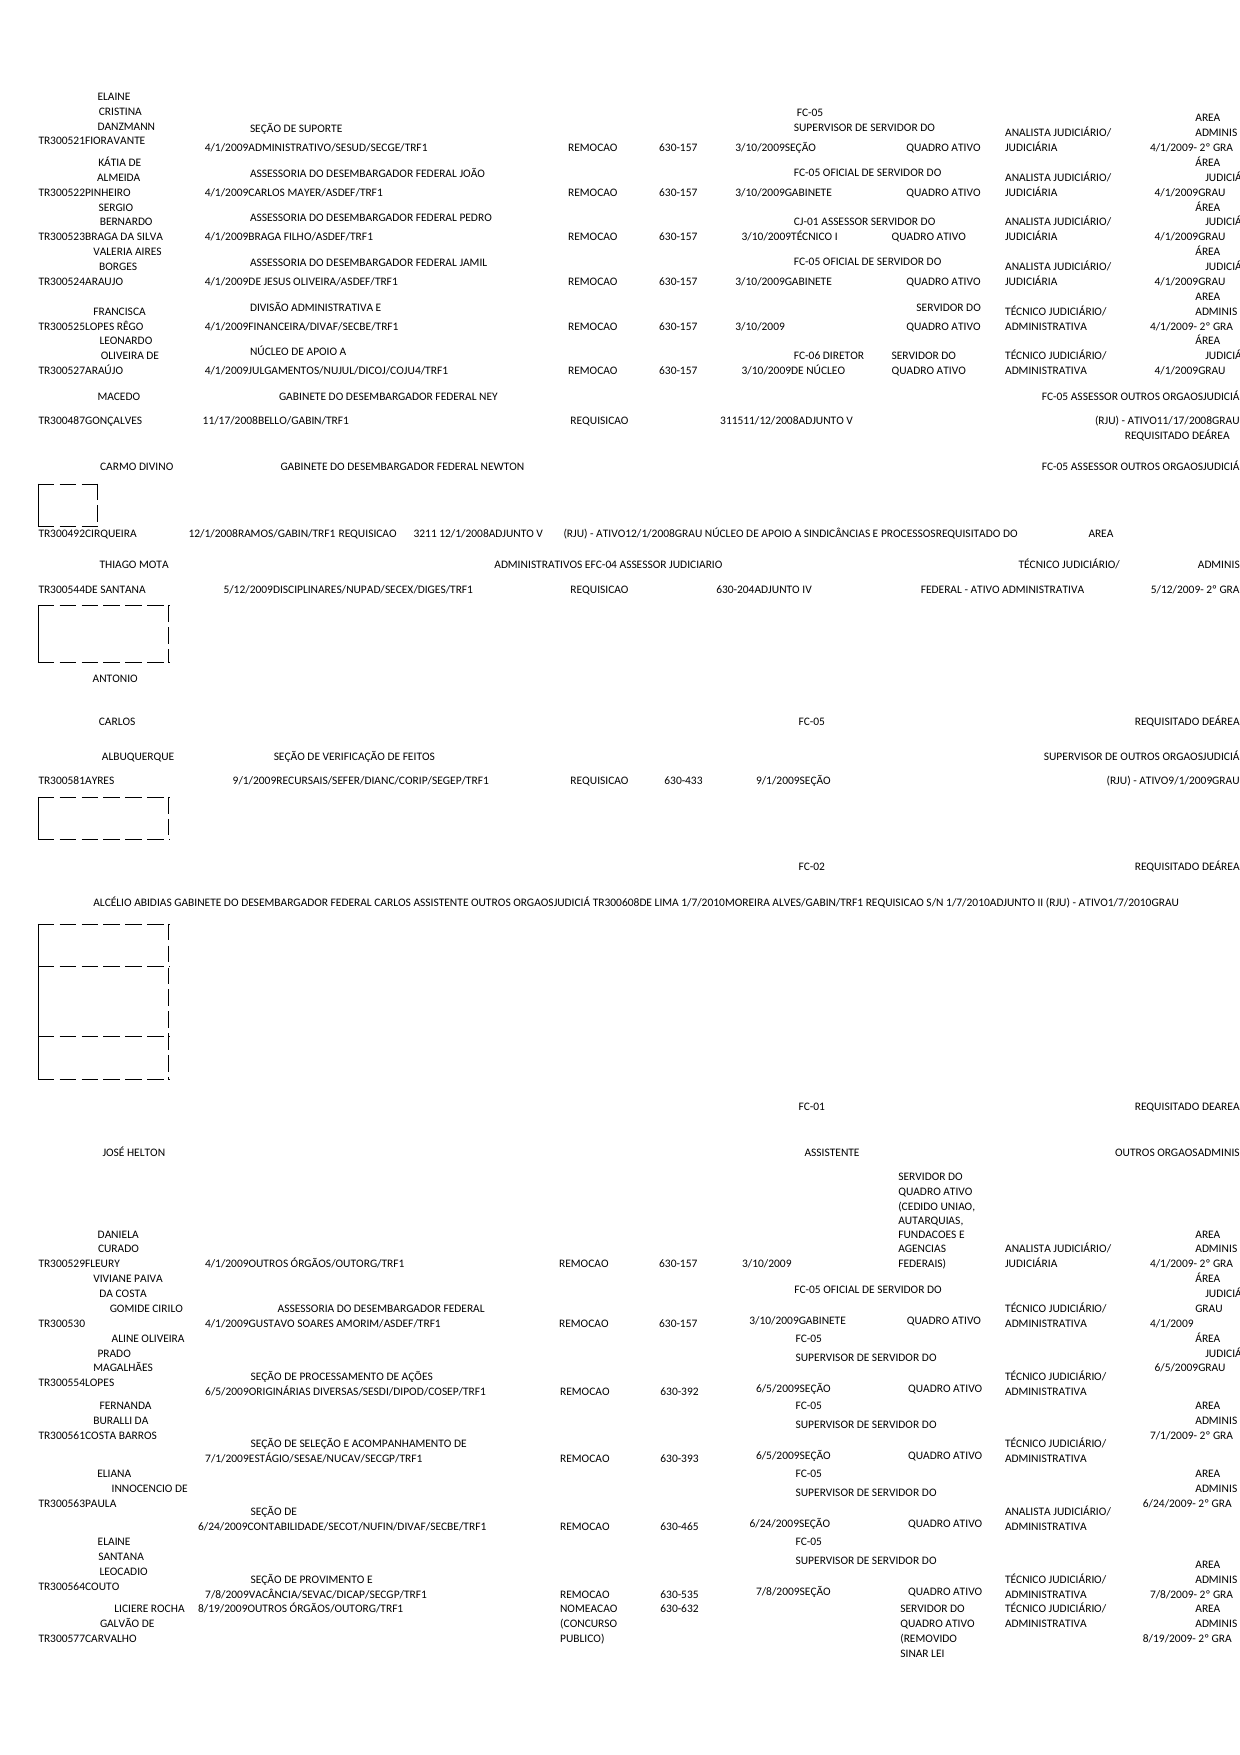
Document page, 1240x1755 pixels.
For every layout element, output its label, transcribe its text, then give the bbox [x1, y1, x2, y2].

table_cell SEÇÃO DE 6/24/2009CONTABILIDADE/SECOT/NUFIN/DIVAF/SECBE/TRF1 [192, 1466, 560, 1534]
subtitle CARMO DIVINO GABINETE DO DESEMBARGADOR FEDERAL NEWTON FC-05 ASSESSOR OUTROS ORGAOSJUDICIÁ [38, 448, 1240, 476]
text ALCÉLIO ABIDIAS GABINETE DO DESEMBARGADOR FEDERAL CARLOS ASSISTENTE OUTROS ORGAOSJUDICIÁ TR300608DE LIMA 1/7/2010MOREIRA ALVES/GABIN/TRF1 REQUISICAO S/N 1/7/2010ADJUNTO II (RJU) - ATIVO1/7/2010GRAU [38, 895, 1239, 909]
table_cell TÉCNICO JUDICIÁRIO/ ADMINISTRATIVA [1005, 1534, 1136, 1602]
table_header REMOCAO [559, 1170, 659, 1271]
table_cell FC-05 [735, 89, 898, 120]
table_cell AREA ADMINIS 6/24/2009- 2º GRA [1136, 1466, 1240, 1534]
table_cell 630-632 [660, 1602, 717, 1665]
table_cell 630-157 [659, 200, 735, 244]
table_cell FC-05 SUPERVISOR DE SERVIDOR DO 6/24/2009SEÇÃO QUADRO ATIVO [717, 1466, 1005, 1534]
text TR300487GONÇALVES 11/17/2008BELLO/GABIN/TRF1 REQUISICAO 311511/12/2008ADJUNTO V (RJU) - ATIVO11/17/2008GRAU [38, 413, 1239, 427]
text ANTONIO [92, 671, 1137, 685]
subtitle MACEDO GABINETE DO DESEMBARGADOR FEDERAL NEY FC-05 ASSESSOR OUTROS ORGAOSJUDICIÁ [38, 378, 1240, 406]
table_cell LEONARDO OLIVEIRA DE TR300527ARAÚJO [38, 334, 204, 378]
table_cell ANALISTA JUDICIÁRIO/ JUDICIÁRIA [1005, 200, 1136, 244]
text THIAGO MOTA ADMINISTRATIVOS EFC-04 ASSESSOR JUDICIARIO TÉCNICO JUDICIÁRIO/ ADMINIS [38, 547, 1239, 575]
table_header ALINE OLIVEIRA PRADO MAGALHÃES TR300554LOPES [38, 1331, 192, 1399]
table_cell 630-157 [659, 155, 735, 200]
table_cell FC-05 OFICIAL DE SERVIDOR DO 3/10/2009GABINETE QUADRO ATIVO [716, 1271, 1005, 1331]
table_header [39, 484, 97, 526]
table_cell TÉCNICO JUDICIÁRIO/ ADMINISTRATIVA [1005, 1399, 1136, 1466]
table_cell SUPERVISOR DE SERVIDOR DO 3/10/2009SEÇÃO QUADRO ATIVO [735, 120, 1005, 155]
text TR300581AYRES 9/1/2009RECURSAIS/SEFER/DIANC/CORIP/SEGEP/TRF1 REQUISICAO 630-433 9/1/2009SEÇÃO (RJU) - ATIVO9/1/2009GRAU [38, 774, 1239, 788]
table_cell ÁREA JUDICIÁ GRAU 4/1/2009 [1136, 1271, 1240, 1331]
table_cell AREA ADMINIS 7/8/2009- 2º GRA [1136, 1534, 1240, 1602]
text TR300492CIRQUEIRA 12/1/2008RAMOS/GABIN/TRF1 REQUISICAO 3211 12/1/2008ADJUNTO V (RJU) - ATIVO12/1/2008GRAU NÚCLEO DE APOIO A SINDICÂNCIAS E PROCESSOSREQUISITADO DO AREA [38, 527, 1239, 541]
table_header AREA ADMINIS 4/1/2009- 2º GRA [1136, 1170, 1240, 1271]
table_cell SEÇÃO DE SUPORTE 4/1/2009ADMINISTRATIVO/SESUD/SECGE/TRF1 REMOCAO [205, 89, 659, 155]
table_cell AREA ADMINIS 4/1/2009- 2º GRA [1136, 89, 1240, 155]
table_cell ASSESSORIA DO DESEMBARGADOR FEDERAL 4/1/2009GUSTAVO SOARES AMORIM/ASDEF/TRF1 [191, 1271, 559, 1331]
table_cell ELIANA INNOCENCIO DE TR300563PAULA [38, 1466, 192, 1534]
subtitle FC-01 REQUISITADO DEAREA [38, 1088, 1239, 1116]
table_cell SERVIDOR DO 3/10/2009 QUADRO ATIVO [735, 289, 1005, 333]
table_cell VALERIA AIRES BORGES TR300524ARAUJO [38, 244, 204, 289]
table_header TÉCNICO JUDICIÁRIO/ ADMINISTRATIVA [1005, 1331, 1136, 1399]
table_header SERVIDOR DO QUADRO ATIVO (CEDIDO UNIAO, AUTARQUIAS, FUNDACOES E AGENCIAS FEDERAIS) [898, 1170, 1005, 1271]
table_cell ANALISTA JUDICIÁRIO/ JUDICIÁRIA [1005, 244, 1136, 289]
table_cell ÁREA JUDICIÁ 4/1/2009GRAU [1136, 334, 1240, 378]
table_cell FC-05 OFICIAL DE SERVIDOR DO 3/10/2009GABINETE QUADRO ATIVO [735, 244, 1005, 289]
table_cell VIVIANE PAIVA DA COSTA GOMIDE CIRILO TR300530 [38, 1271, 191, 1331]
table_cell REMOCAO [560, 1399, 660, 1466]
table_cell 630-535 [660, 1534, 717, 1602]
table_cell TÉCNICO JUDICIÁRIO/ ADMINISTRATIVA [1005, 1602, 1136, 1665]
table_cell CJ-01 ASSESSOR SERVIDOR DO 3/10/2009TÉCNICO I QUADRO ATIVO [735, 200, 1005, 244]
table_cell FERNANDA BURALLI DA TR300561COSTA BARROS [38, 1399, 192, 1466]
table_cell 630-465 [660, 1466, 717, 1534]
table_header DANIELA CURADO TR300529FLEURY [38, 1170, 191, 1271]
table_cell NOMEACAO (CONCURSO PUBLICO) [560, 1602, 660, 1665]
table_cell ASSESSORIA DO DESEMBARGADOR FEDERAL JOÃO 4/1/2009CARLOS MAYER/ASDEF/TRF1 REMOCAO [205, 155, 659, 200]
table_header FC-05 SUPERVISOR DE SERVIDOR DO 6/5/2009SEÇÃO QUADRO ATIVO [717, 1331, 1005, 1399]
table_cell REMOCAO [559, 1271, 659, 1331]
table_cell REMOCAO [560, 1466, 660, 1534]
table_cell SEÇÃO DE PROVIMENTO E 7/8/2009VACÂNCIA/SEVAC/DICAP/SECGP/TRF1 [192, 1534, 560, 1602]
table_cell SERVIDOR DO QUADRO ATIVO (REMOVIDO SINAR LEI [717, 1602, 1005, 1665]
table_cell AREA ADMINIS 4/1/2009- 2º GRA [1136, 289, 1240, 333]
table_header [39, 605, 169, 662]
text REQUISITADO DEÁREA [38, 428, 1229, 442]
table_cell SEÇÃO DE SELEÇÃO E ACOMPANHAMENTO DE 7/1/2009ESTÁGIO/SESAE/NUCAV/SECGP/TRF1 [192, 1399, 560, 1466]
table_header 630-157 [659, 1170, 716, 1271]
table_cell 630-157 [659, 289, 735, 333]
table_cell REMOCAO [560, 1534, 660, 1602]
table_cell ANALISTA JUDICIÁRIO/ JUDICIÁRIA [1005, 155, 1136, 200]
table_header [39, 924, 169, 966]
text TR300544DE SANTANA 5/12/2009DISCIPLINARES/NUPAD/SECEX/DIGES/TRF1 REQUISICAO 630-204ADJUNTO IV FEDERAL - ATIVO ADMINISTRATIVA 5/12/2009- 2º GRA [38, 582, 1239, 596]
table_cell ANALISTA JUDICIÁRIO/ JUDICIÁRIA [1005, 89, 1136, 155]
table_cell 8/19/2009OUTROS ÓRGÃOS/OUTORG/TRF1 [192, 1602, 560, 1665]
table_cell AREA ADMINIS 7/1/2009- 2º GRA [1136, 1399, 1240, 1466]
table_header REMOCAO [560, 1331, 660, 1399]
table_cell LICIERE ROCHA GALVÃO DE TR300577CARVALHO [38, 1602, 192, 1665]
table_cell AREA ADMINIS 8/19/2009- 2º GRA [1136, 1602, 1240, 1665]
table_cell [39, 1036, 169, 1078]
table_header SEÇÃO DE PROCESSAMENTO DE AÇÕES 6/5/2009ORIGINÁRIAS DIVERSAS/SESDI/DIPOD/COSEP/TRF1 [192, 1331, 560, 1399]
table_cell 630-157 [659, 89, 735, 155]
table_header 3/10/2009 [716, 1170, 898, 1271]
table_cell 630-393 [660, 1399, 717, 1466]
table_cell [39, 966, 169, 1036]
table_cell ELAINE CRISTINA DANZMANN TR300521FIORAVANTE [38, 89, 204, 155]
text ALBUQUERQUE SEÇÃO DE VERIFICAÇÃO DE FEITOS SUPERVISOR DE OUTROS ORGAOSJUDICIÁ [38, 738, 1239, 766]
table_cell TÉCNICO JUDICIÁRIO/ ADMINISTRATIVA [1005, 1271, 1136, 1331]
table_cell FC-05 OFICIAL DE SERVIDOR DO 3/10/2009GABINETE QUADRO ATIVO [735, 155, 1005, 200]
table_cell ÁREA JUDICIÁ 4/1/2009GRAU [1136, 200, 1240, 244]
table_header 4/1/2009OUTROS ÓRGÃOS/OUTORG/TRF1 [191, 1170, 559, 1271]
table_header ANALISTA JUDICIÁRIO/ JUDICIÁRIA [1005, 1170, 1136, 1271]
table_cell TÉCNICO JUDICIÁRIO/ ADMINISTRATIVA [1005, 334, 1136, 378]
table_cell FC-05 SUPERVISOR DE SERVIDOR DO 7/8/2009SEÇÃO QUADRO ATIVO [717, 1534, 1005, 1602]
table_cell FC-06 DIRETOR SERVIDOR DO 3/10/2009DE NÚCLEO QUADRO ATIVO [735, 334, 1005, 378]
table_cell ÁREA JUDICIÁ 4/1/2009GRAU [1136, 244, 1240, 289]
table_cell NÚCLEO DE APOIO A 4/1/2009JULGAMENTOS/NUJUL/DICOJ/COJU4/TRF1 REMOCAO [205, 334, 659, 378]
table_cell 630-157 [659, 1271, 716, 1331]
table_cell ELAINE SANTANA LEOCADIO TR300564COUTO [38, 1534, 192, 1602]
subtitle FC-02 REQUISITADO DEÁREA [38, 848, 1239, 876]
table_cell ÁREA JUDICIÁ 4/1/2009GRAU [1136, 155, 1240, 200]
table_header 630-392 [660, 1331, 717, 1399]
table_cell TÉCNICO JUDICIÁRIO/ ADMINISTRATIVA [1005, 289, 1136, 333]
table_cell 630-157 [659, 244, 735, 289]
table_cell FC-05 SUPERVISOR DE SERVIDOR DO 6/5/2009SEÇÃO QUADRO ATIVO [717, 1399, 1005, 1466]
table_cell ANALISTA JUDICIÁRIO/ ADMINISTRATIVA [1005, 1466, 1136, 1534]
table_cell KÁTIA DE ALMEIDA TR300522PINHEIRO [38, 155, 204, 200]
table_cell ASSESSORIA DO DESEMBARGADOR FEDERAL JAMIL 4/1/2009DE JESUS OLIVEIRA/ASDEF/TRF1 REMOCAO [205, 244, 659, 289]
table_cell ASSESSORIA DO DESEMBARGADOR FEDERAL PEDRO 4/1/2009BRAGA FILHO/ASDEF/TRF1 REMOCAO [205, 200, 659, 244]
text JOSÉ HELTON ASSISTENTE OUTROS ORGAOSADMINIS [38, 1134, 1239, 1162]
table_cell 630-157 [659, 334, 735, 378]
table_header [39, 797, 169, 839]
table_cell DIVISÃO ADMINISTRATIVA E 4/1/2009FINANCEIRA/DIVAF/SECBE/TRF1 REMOCAO [205, 289, 659, 333]
table_cell SERGIO BERNARDO TR300523BRAGA DA SILVA [38, 200, 204, 244]
table_header ÁREA JUDICIÁ 6/5/2009GRAU [1136, 1331, 1240, 1399]
text CARLOS FC-05 REQUISITADO DEÁREA [38, 703, 1239, 731]
table_cell FRANCISCA TR300525LOPES RÊGO [38, 289, 204, 333]
table_cell [898, 89, 1005, 120]
